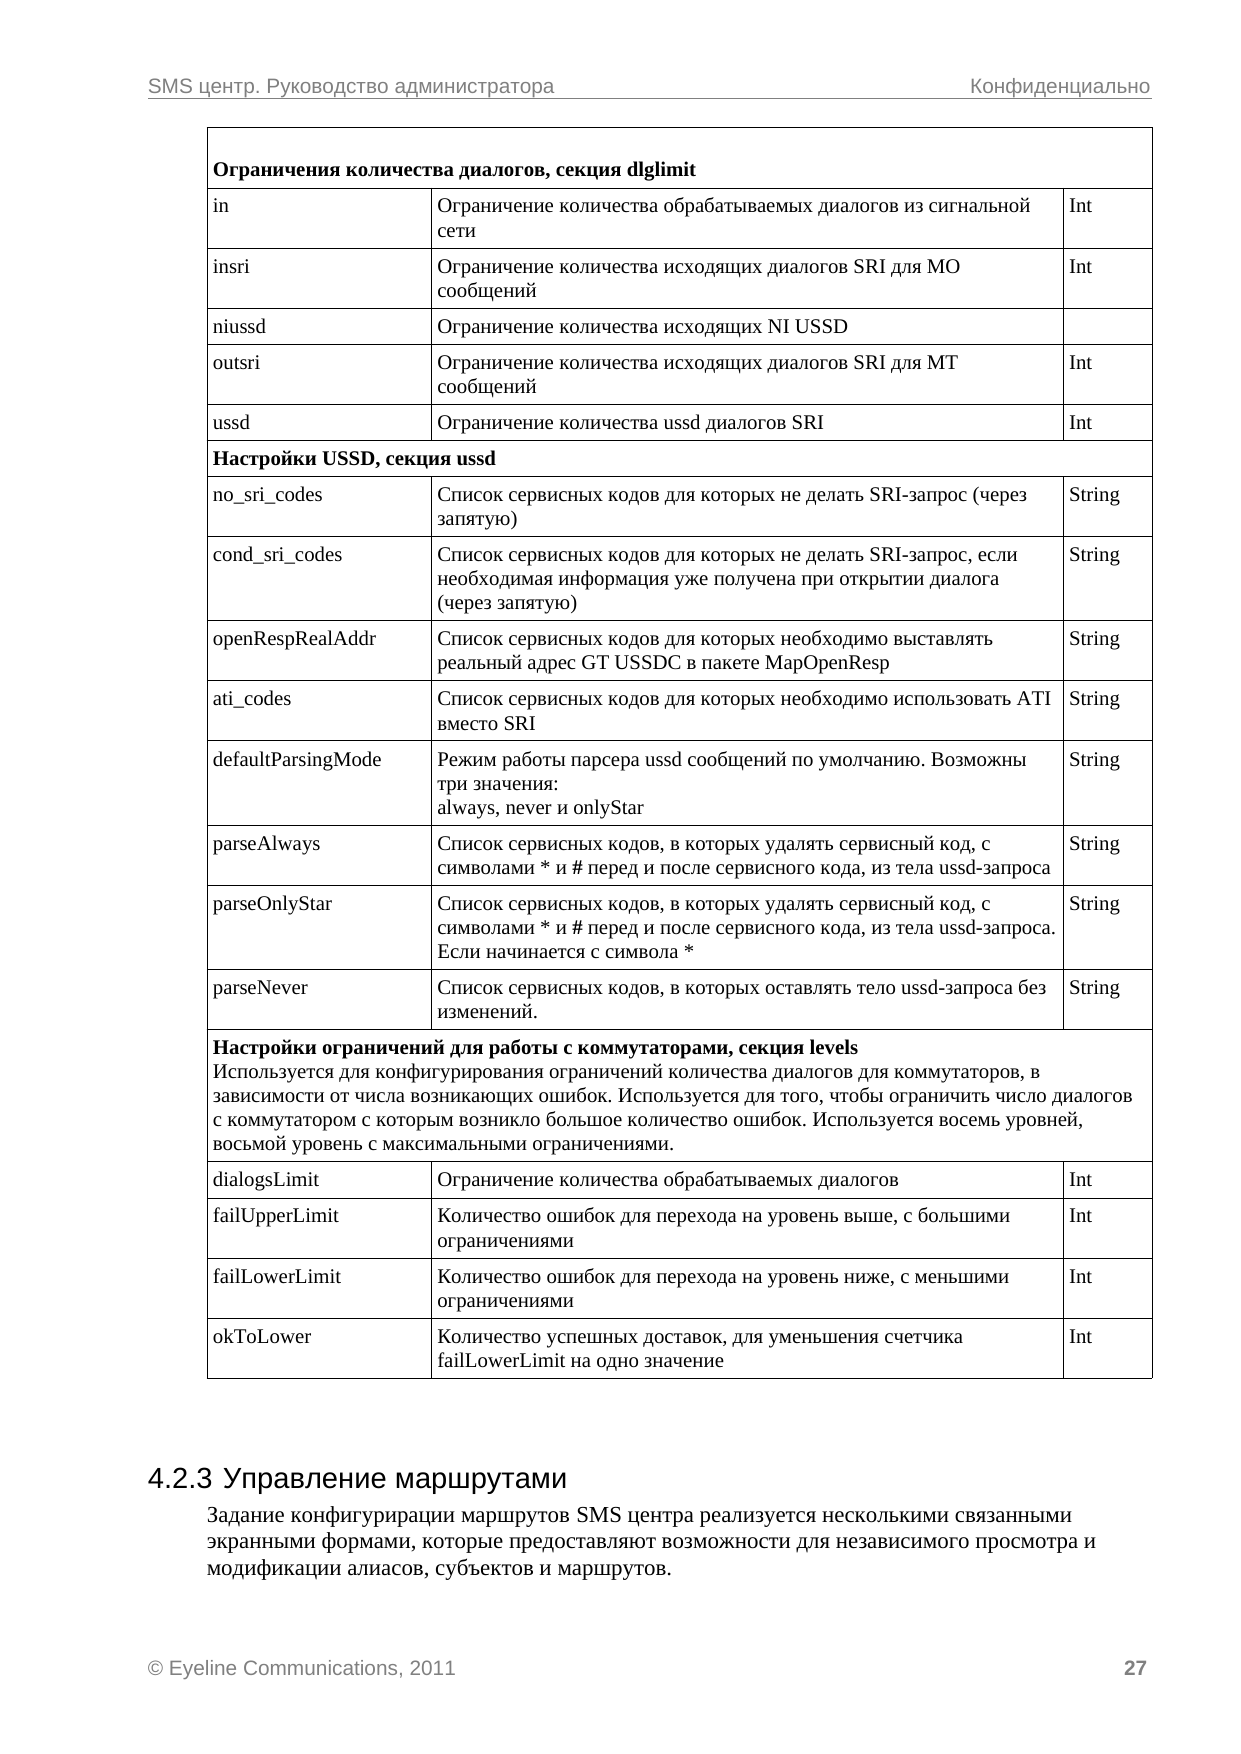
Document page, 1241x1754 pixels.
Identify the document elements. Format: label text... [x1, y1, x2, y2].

table_cell parseOnlyStar [208, 886, 431, 969]
table_cell parseAlways [208, 826, 431, 885]
table_cell Int [1064, 1259, 1152, 1318]
table_cell outsri [208, 345, 431, 404]
table_cell Список сервисных кодов, в которых удалять сервисный код, с символами * и # перед и после сервисного кода, из тела ussd-запроса [432, 826, 1063, 885]
table_header Настройки USSD, секция ussd [208, 441, 1152, 476]
table_cell Режим работы парсера ussd сообщений по умолчанию. Возможны три значения: always, never и onlyStar [432, 741, 1063, 824]
table_cell String [1064, 537, 1152, 620]
table_cell Int [1064, 189, 1152, 247]
table_cell Int [1064, 345, 1152, 404]
table_cell okToLower [208, 1319, 431, 1378]
table_header Настройки ограничений для работы с коммутаторами, секция levels Используется для конфигурирования ограничений количества диалогов для коммутаторов, в зависимости от числа возникающих ошибок. Используется для того, чтобы ограничить число диалогов с коммутатором с которым возникло большое количество ошибок. Используется восемь уровней, восьмой уровень с максимальными ограничениями. [208, 1030, 1152, 1161]
table_cell failUpperLimit [208, 1199, 431, 1257]
table_cell Количество ошибок для перехода на уровень выше, с большими ограничениями [432, 1199, 1063, 1257]
table_cell Количество ошибок для перехода на уровень ниже, с меньшими ограничениями [432, 1259, 1063, 1318]
table_cell String [1064, 970, 1152, 1029]
table_cell Список сервисных кодов для которых не делать SRI-запрос (через запятую) [432, 477, 1063, 536]
table_cell Список сервисных кодов, в которых удалять сервисный код, с символами * и # перед и после сервисного кода, из тела ussd-запроса. Если начинается с символа * [432, 886, 1063, 969]
table_cell Список сервисных кодов для которых необходимо выставлять реальный адрес GT USSDC в пакете MapOpenResp [432, 621, 1063, 680]
table_cell String [1064, 681, 1152, 740]
table_cell ati_codes [208, 681, 431, 740]
table_cell Ограничение количества ussd диалогов SRI [432, 405, 1063, 440]
table_cell defaultParsingMode [208, 741, 431, 824]
table_cell Ограничение количества обрабатываемых диалогов [432, 1162, 1063, 1197]
table_cell String [1064, 477, 1152, 536]
table_cell [1064, 309, 1152, 344]
table_cell failLowerLimit [208, 1259, 431, 1318]
table_cell Список сервисных кодов для которых не делать SRI-запрос, если необходимая информация уже получена при открытии диалога (через запятую) [432, 537, 1063, 620]
table_cell parseNever [208, 970, 431, 1029]
table_cell String [1064, 621, 1152, 680]
table_header Ограничения количества диалогов, секция dlglimit [208, 128, 1152, 187]
table_cell dialogsLimit [208, 1162, 431, 1197]
table_cell ussd [208, 405, 431, 440]
table_cell String [1064, 741, 1152, 824]
table_cell Int [1064, 1319, 1152, 1378]
table_cell String [1064, 826, 1152, 885]
text Задание конфигурирации маршрутов SMS центра реализуется несколькими связанными экранными формами, которые предоставляют возможности для независимого просмотра и модификации алиасов, субъектов и маршрутов. [207, 1501, 1152, 1580]
table_cell Int [1064, 249, 1152, 308]
table_cell String [1064, 886, 1152, 969]
table_cell Int [1064, 1199, 1152, 1257]
table_cell openRespRealAddr [208, 621, 431, 680]
table_cell insri [208, 249, 431, 308]
table_cell Ограничение количества исходящих диалогов SRI для MO сообщений [432, 249, 1063, 308]
table_cell Количество успешных доставок, для уменьшения счетчика failLowerLimit на одно значение [432, 1319, 1063, 1378]
table_cell Ограничение количества исходящих диалогов SRI для MT сообщений [432, 345, 1063, 404]
table_cell Список сервисных кодов для которых необходимо использовать ATI вместо SRI [432, 681, 1063, 740]
subtitle Управление маршрутами [148, 1461, 1152, 1495]
table_cell Ограничение количества исходящих NI USSD [432, 309, 1063, 344]
table_cell cond_sri_codes [208, 537, 431, 620]
table_cell niussd [208, 309, 431, 344]
table_cell Int [1064, 1162, 1152, 1197]
table_cell Ограничение количества обрабатываемых диалогов из сигнальной сети [432, 189, 1063, 247]
table_cell no_sri_codes [208, 477, 431, 536]
table_cell Int [1064, 405, 1152, 440]
table_cell in [208, 189, 431, 247]
table_cell Список сервисных кодов, в которых оставлять тело ussd-запроса без изменений. [432, 970, 1063, 1029]
